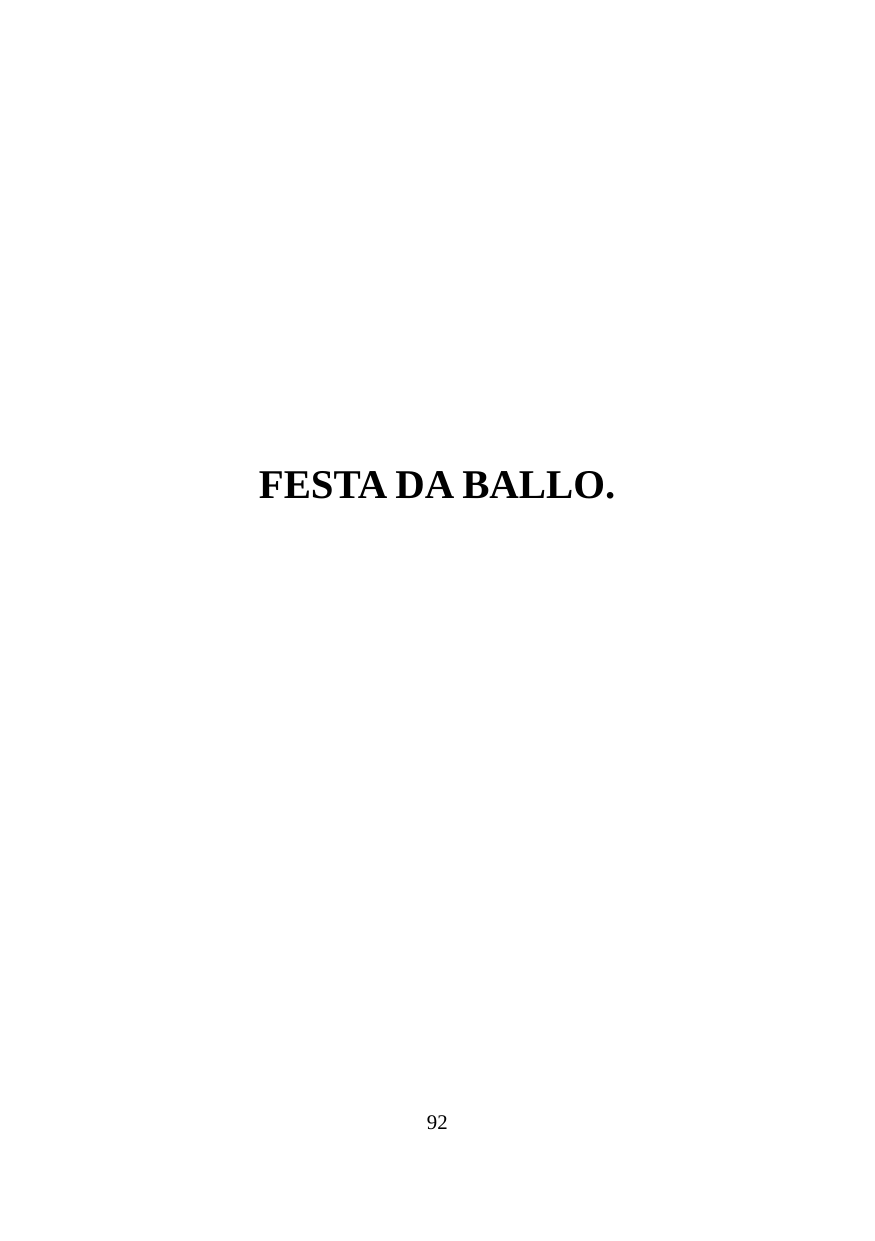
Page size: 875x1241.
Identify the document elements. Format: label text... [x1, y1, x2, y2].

subtitle FESTA DA BALLO. [106, 461, 768, 508]
